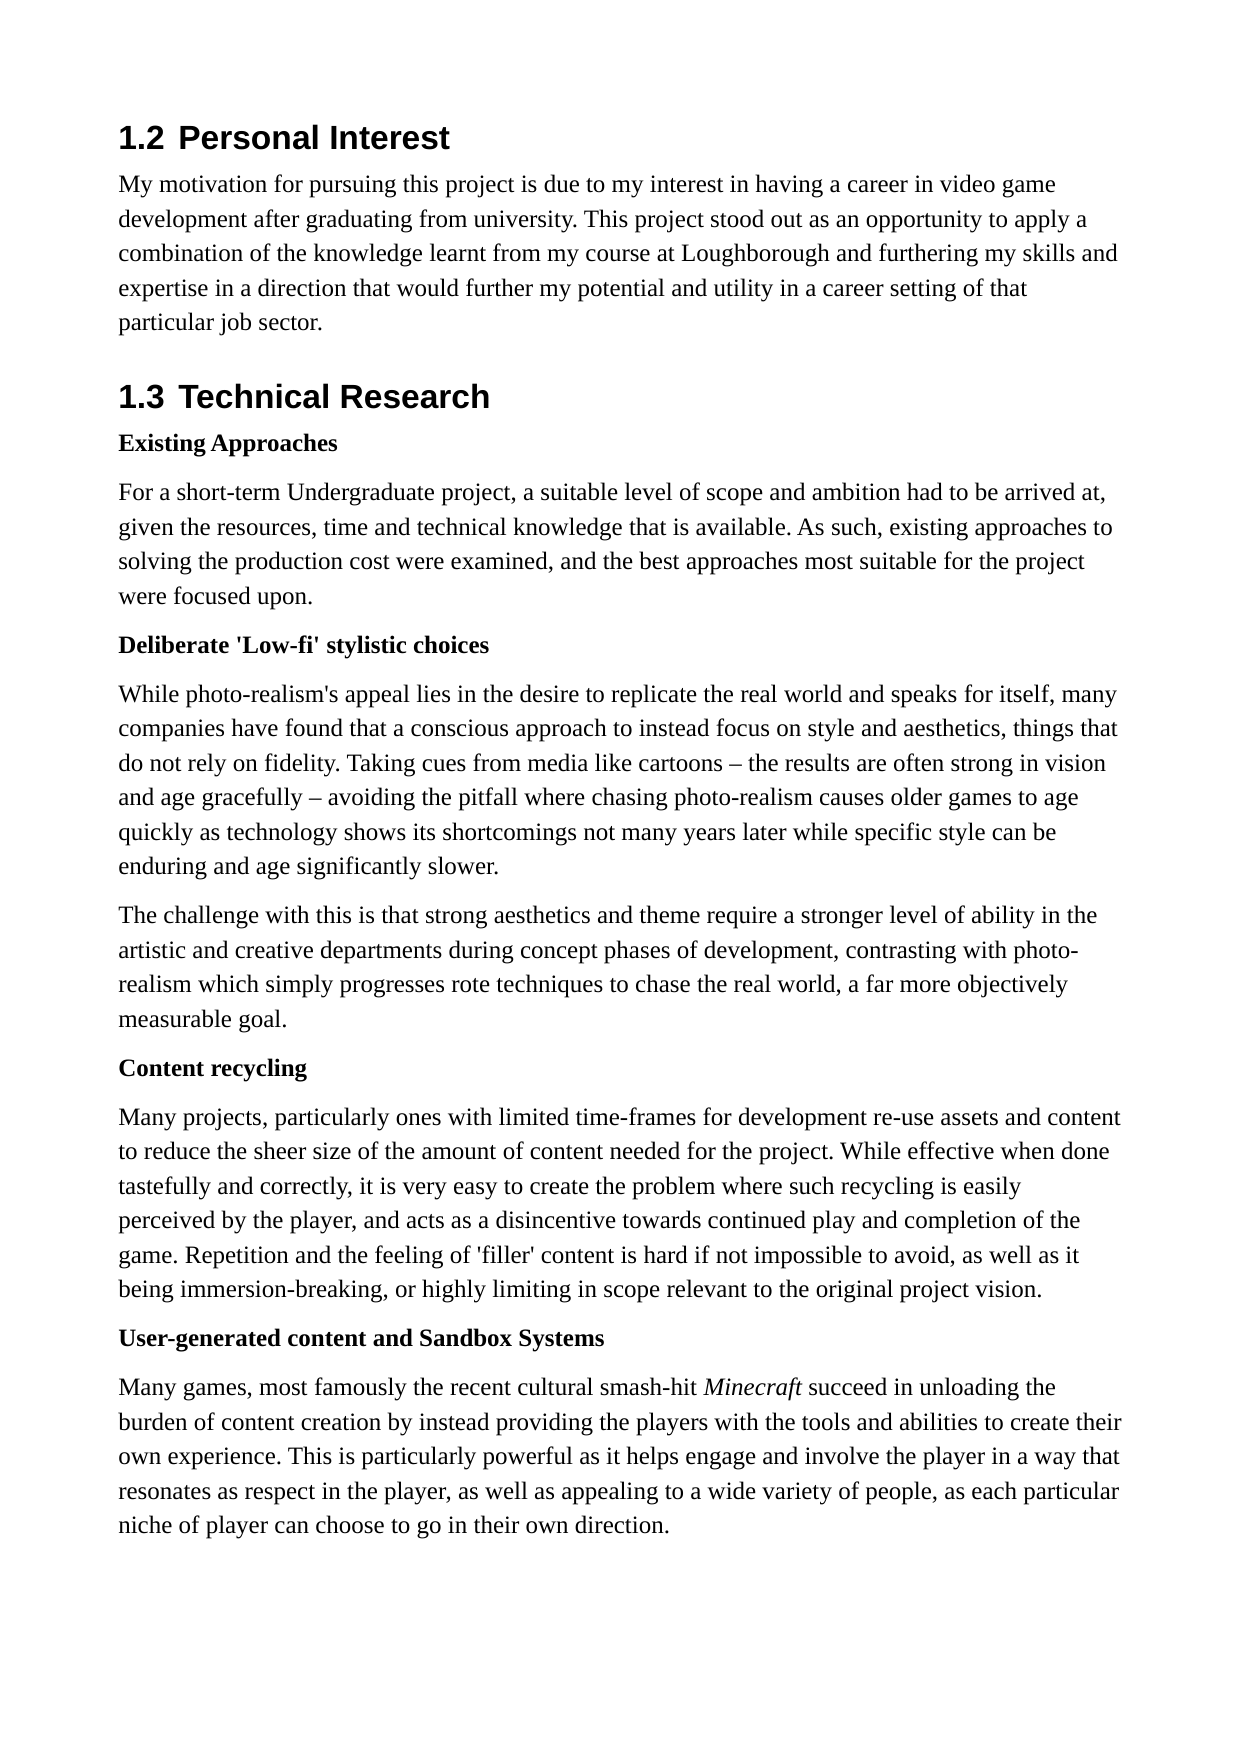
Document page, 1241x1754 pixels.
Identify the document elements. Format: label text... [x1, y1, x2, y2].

text While photo-realism's appeal lies in the desire to replicate the real world and speaks for itself, many companies have found that a conscious approach to instead focus on style and aesthetics, things that do not rely on fidelity. Taking cues from media like cartoons – the results are often strong in vision and age gracefully – avoiding the pitfall where chasing photo-realism causes older games to age quickly as technology shows its shortcomings not many years later while specific style can be enduring and age significantly slower. [118, 679, 1122, 880]
text My motivation for pursuing this project is due to my interest in having a career in video game development after graduating from university. This project stood out as an opportunity to apply a combination of the knowledge learnt from my course at Loughborough and furthering my skills and expertise in a direction that would further my potential and utility in a career setting of that particular job sector. [118, 169, 1122, 336]
text The challenge with this is that strong aesthetics and theme require a stronger level of ability in the artistic and creative departments during concept phases of development, contrasting with photo-realism which simply progresses rote techniques to chase the real world, a far more objectively measurable goal. [118, 900, 1122, 1032]
subtitle Personal Interest [118, 118, 1122, 157]
text For a short-term Undergraduate project, a suitable level of scope and ambition had to be arrived at, given the resources, time and technical knowledge that is available. As such, existing approaches to solving the production cost were examined, and the best approaches most suitable for the project were focused upon. [118, 477, 1122, 609]
text Existing Approaches [118, 428, 1122, 457]
text User-generated content and Sandbox Systems [118, 1323, 1122, 1352]
text Content recycling [118, 1053, 1122, 1082]
subtitle Technical Research [118, 377, 1122, 416]
text Many projects, particularly ones with limited time-frames for development re-use assets and content to reduce the sheer size of the amount of content needed for the project. While effective when done tastefully and correctly, it is very easy to create the problem where such recycling is easily perceived by the player, and acts as a disincentive towards continued play and completion of the game. Repetition and the feeling of 'filler' content is hard if not impossible to avoid, as well as it being immersion-breaking, or highly limiting in scope relevant to the original project vision. [118, 1102, 1122, 1303]
text Many games, most famously the recent cultural smash-hit Minecraft succeed in unloading the burden of content creation by instead providing the players with the tools and abilities to create their own experience. This is particularly powerful as it helps engage and involve the player in a way that resonates as respect in the player, as well as appealing to a wide variety of people, as each particular niche of player can choose to go in their own direction. [118, 1372, 1122, 1539]
text Deliberate 'Low-fi' stylistic choices [118, 630, 1122, 658]
